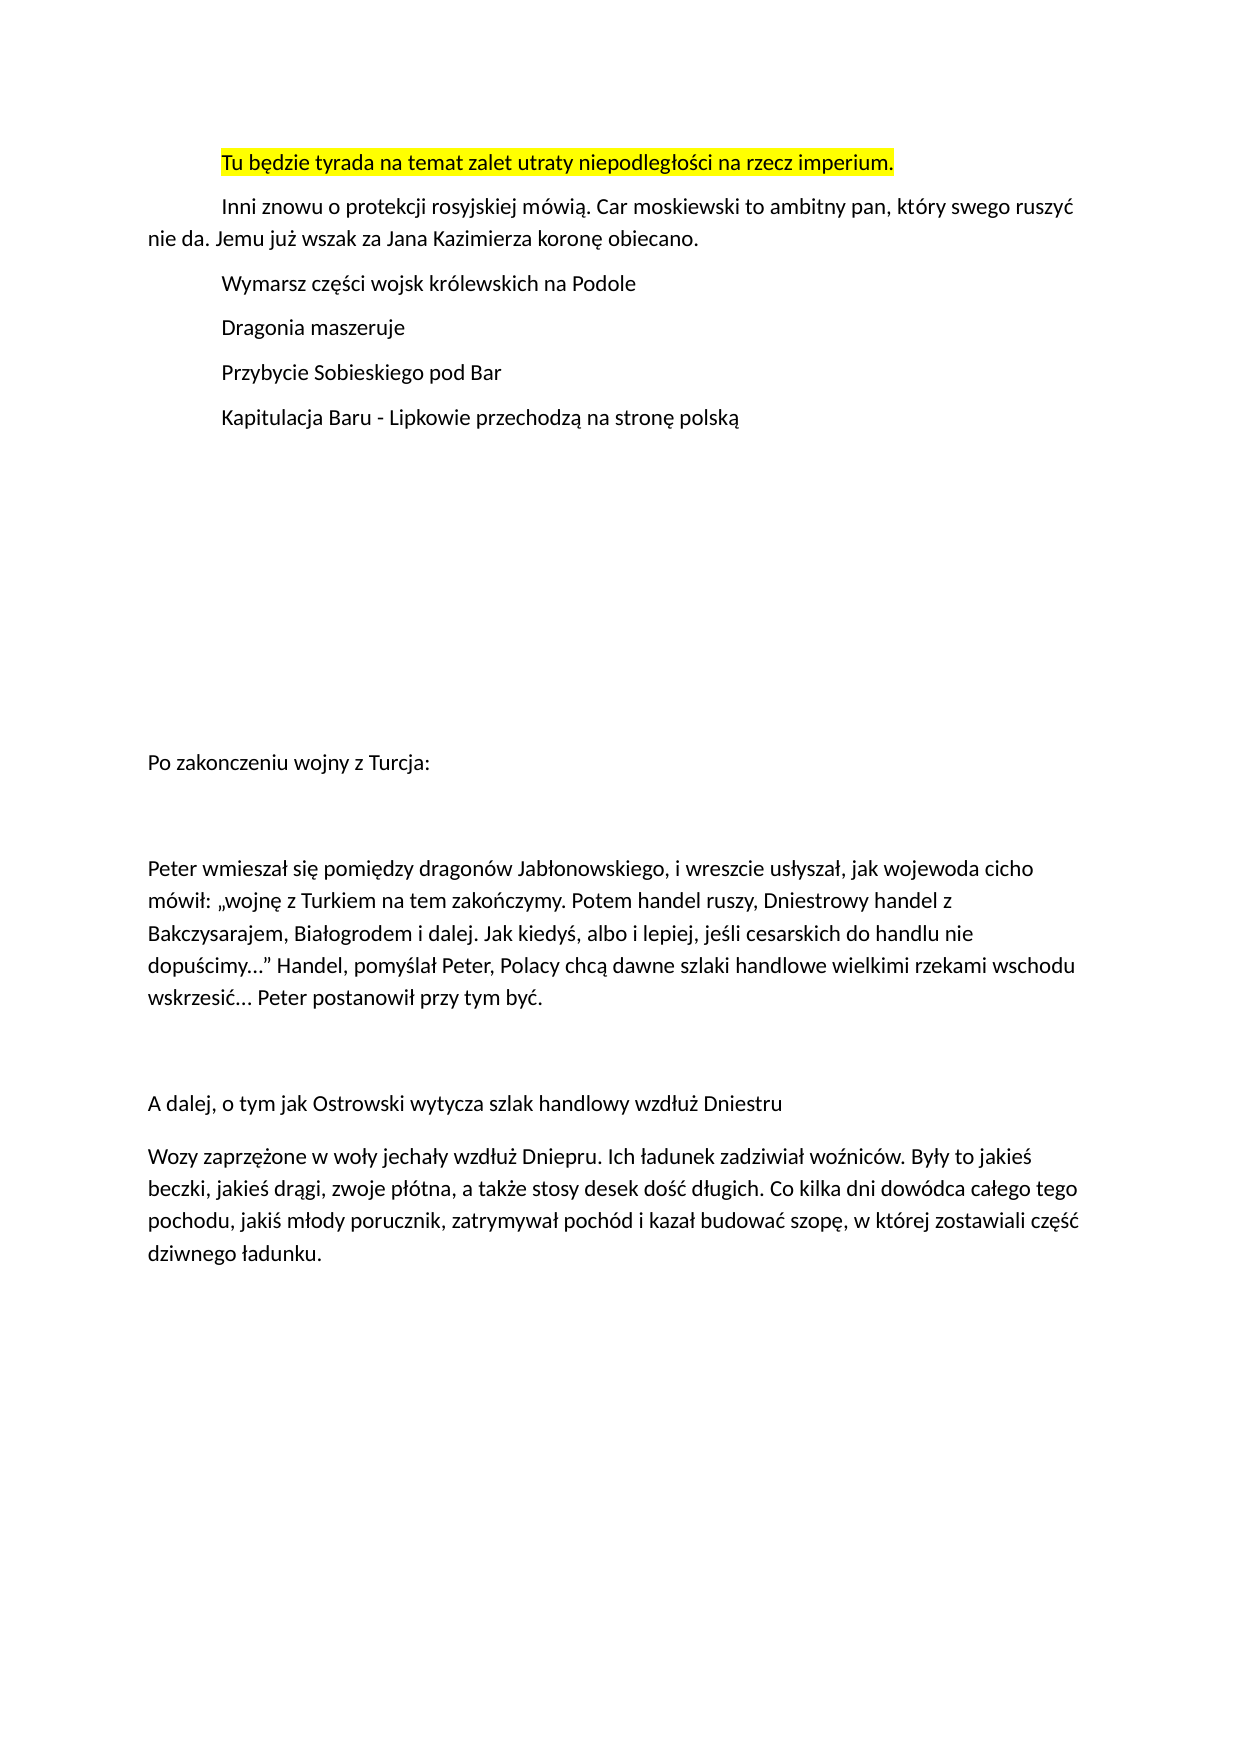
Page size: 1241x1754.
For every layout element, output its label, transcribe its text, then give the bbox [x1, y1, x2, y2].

text A dalej, o tym jak Ostrowski wytycza szlak handlowy wzdłuż Dniestru [148, 1089, 1093, 1117]
text Przybycie Sobieskiego pod Bar [148, 358, 1093, 386]
text Wozy zaprzężone w woły jechały wzdłuż Dniepru. Ich ładunek zadziwiał woźniców. Były to jakieś beczki, jakieś drągi, zwoje płótna, a także stosy desek dość długich. Co kilka dni dowódca całego tego pochodu, jakiś młody porucznik, zatrymywał pochód i kazał budować szopę, w której zostawiali część dziwnego ładunku. [148, 1142, 1093, 1267]
text Tu będzie tyrada na temat zalet utraty niepodległości na rzecz imperium. [148, 148, 1093, 176]
text Po zakonczeniu wojny z Turcja: [148, 748, 1093, 776]
text Kapitulacja Baru - Lipkowie przechodzą na stronę polską [148, 403, 1093, 431]
text Wymarsz części wojsk królewskich na Podole [148, 269, 1093, 297]
text Inni znowu o protekcji rosyjskiej mówią. Car moskiewski to ambitny pan, który swego ruszyć nie da. Jemu już wszak za Jana Kazimierza koronę obiecano. [148, 192, 1093, 252]
text Peter wmieszał się pomiędzy dragonów Jabłonowskiego, i wreszcie usłyszał, jak wojewoda cicho mówił: „wojnę z Turkiem na tem zakończymy. Potem handel ruszy, Dniestrowy handel z Bakczysarajem, Białogrodem i dalej. Jak kiedyś, albo i lepiej, jeśli cesarskich do handlu nie dopuścimy...” Handel, pomyślał Peter, Polacy chcą dawne szlaki handlowe wielkimi rzekami wschodu wskrzesić... Peter postanowił przy tym być. [148, 854, 1093, 1011]
text Dragonia maszeruje [148, 313, 1093, 342]
